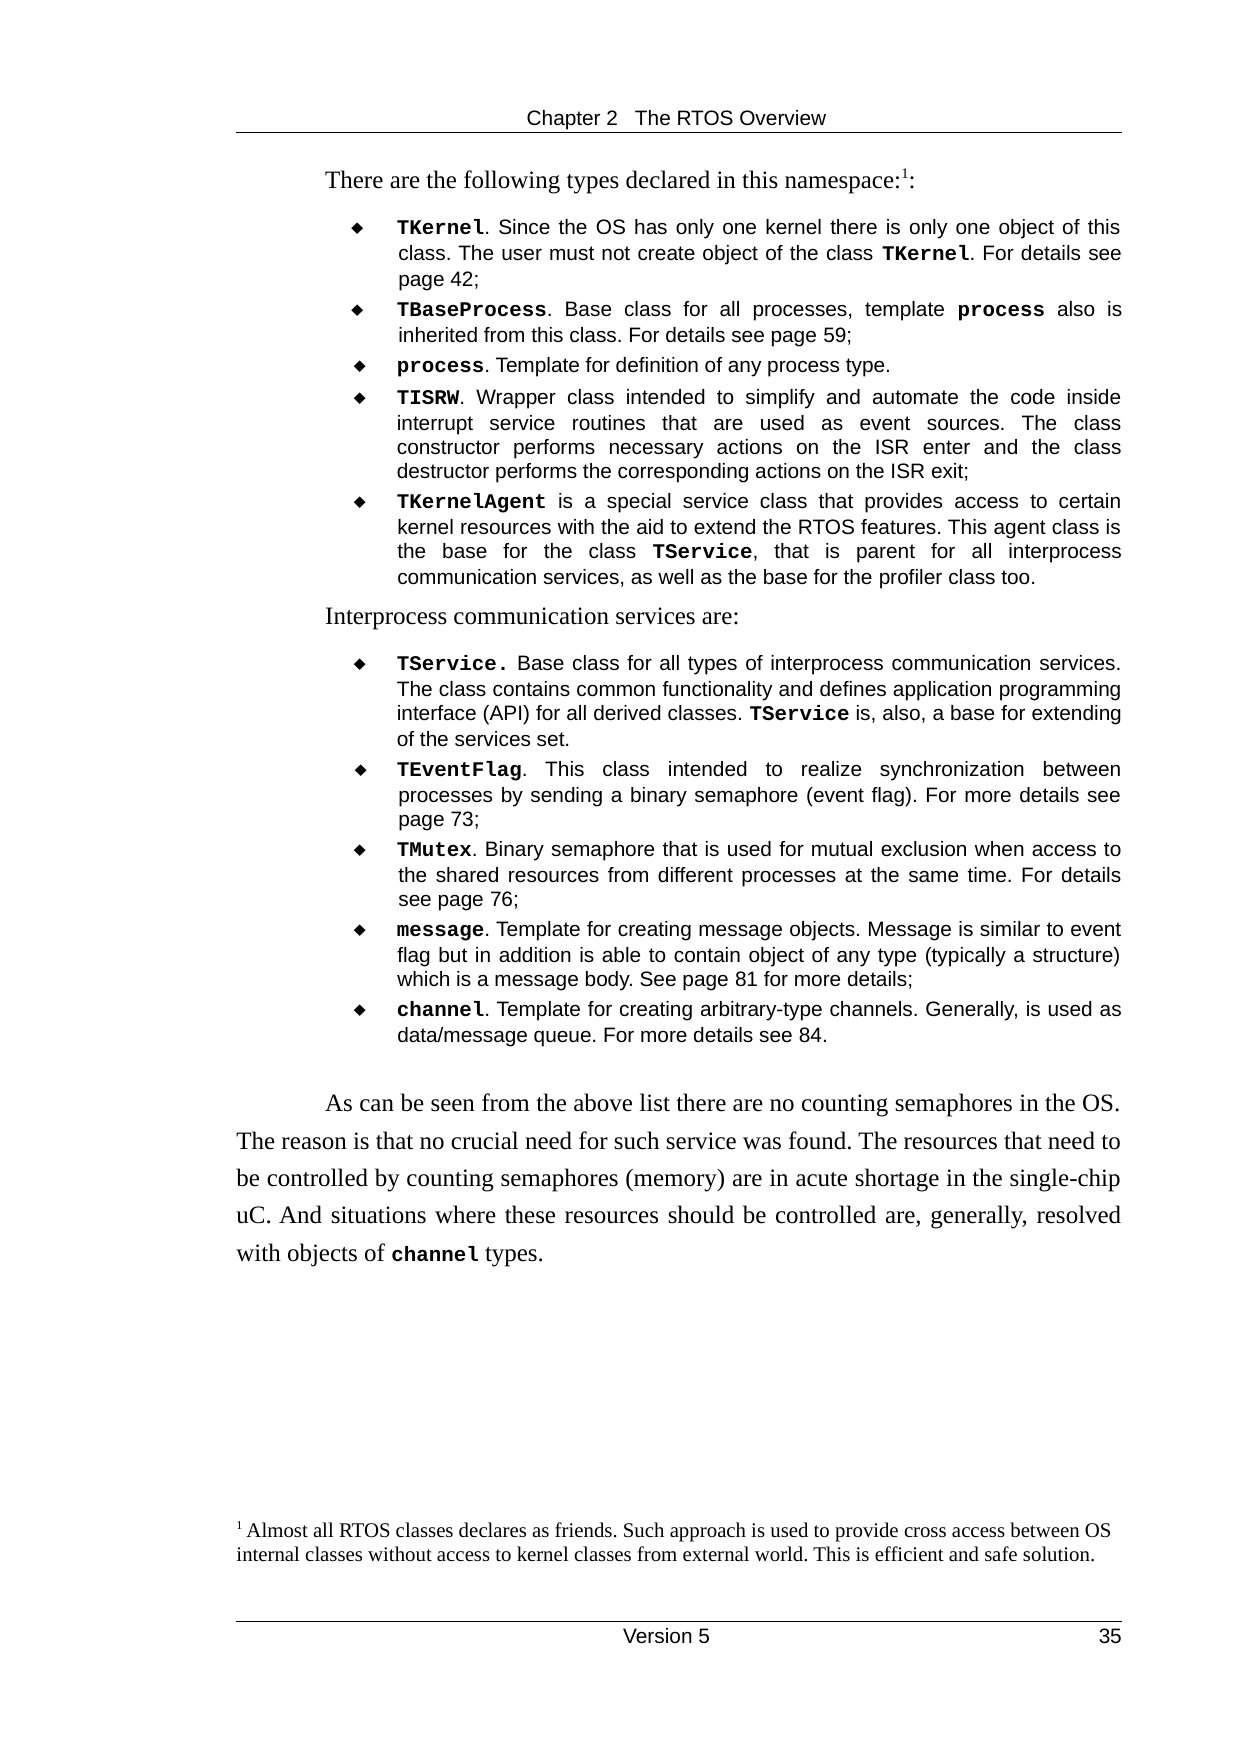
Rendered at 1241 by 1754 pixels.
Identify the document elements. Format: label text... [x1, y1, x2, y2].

list TEventFlag. This class intended to realize synchronization between processes by sending a binary semaphore (event flag). For more details see page 72; [354, 757, 1122, 830]
list message. Template for creating message objects. Message is similar to event flag but in addition is able to contain object of any type (typically a structure) which is a message body. See page 80 for more details; [353, 917, 1122, 990]
list TISRW. Wrapper class intended to simplify and automate the code inside interrupt service routines that are used as event sources. The class constructor performs necessary actions on the ISR enter and the class destructor performs the corresponding actions on the ISR exit; [354, 385, 1122, 483]
list TService. Base class for all types of interprocess communication services. The class contains common functionality and defines application programming interface (API) for all derived classes. TService is, also, a base for extending of the services set. [354, 651, 1122, 750]
text Interprocess communication services are: [236, 601, 1122, 630]
list TKernelAgent is a special service class that provides access to certain kernel resources with the aid to extend the RTOS features. This agent class is the base for the class TService, that is parent for all interprocess communication services, as well as the base for the profiler class too. [353, 489, 1122, 588]
list TMutex. Binary semaphore that is used for mutual exclusion when access to the shared resources from different processes at the same time. For details see page 75; [353, 837, 1122, 910]
text There are the following types declared in this namespace:: [236, 165, 1122, 194]
list TBaseProcess. Base class for all processes, template process also is inherited from this class. For details see page 58; [351, 297, 1122, 347]
list TKernel. Since the OS has only one kernel there is only one object of this class. The user must not create object of the class TKernel. For details see page 41; [351, 215, 1122, 291]
text As can be seen from the above list there are no counting semaphores in the OS. The reason is that no crucial need for such service was found. The resources that need to be controlled by counting semaphores (memory) are in acute shortage in the single-chip uC. And situations where these resources should be controlled are, generally, resolved with objects of channel types. [236, 1088, 1122, 1267]
list channel. Template for creating arbitrary-type channels. Generally, is used as data/message queue. For more details see 83. [353, 997, 1122, 1046]
list process. Template for definition of any process type. [354, 353, 1122, 379]
text Almost all RTOS classes declares as friends. Such approach is used to provide cross access between OS internal classes without access to kernel classes from external world. This is efficient and safe solution. [236, 1518, 1122, 1566]
